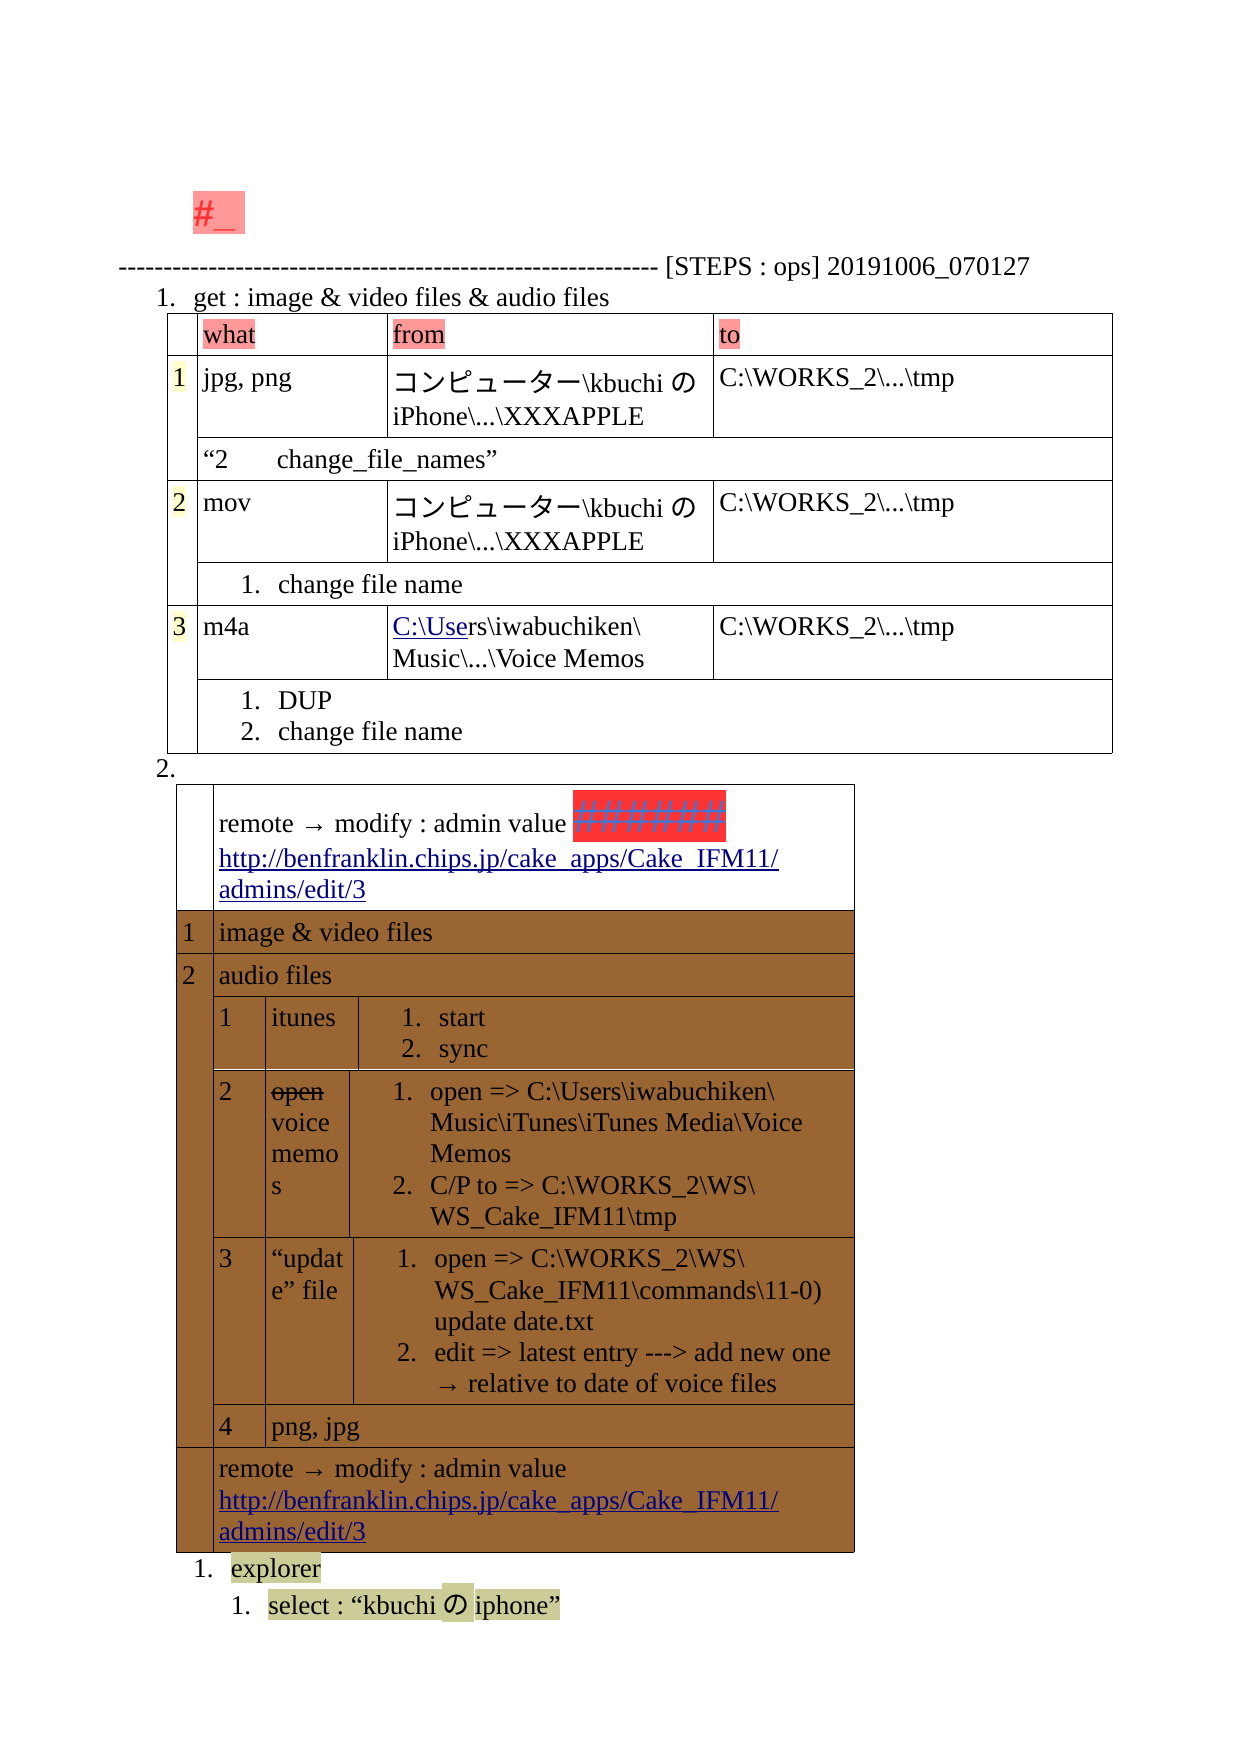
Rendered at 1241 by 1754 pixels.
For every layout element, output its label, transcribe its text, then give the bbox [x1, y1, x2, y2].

table_cell m4a [198, 606, 387, 678]
list explorer [193, 1552, 1122, 1583]
table_cell 1 [177, 911, 213, 953]
table_header what [198, 314, 387, 355]
table_cell open => C:\Users\iwabuchiken\Music\iTunes\iTunes Media\Voice Memos C/P to => C:\WORKS_2\WS\WS_Cake_IFM11\tmp [350, 1071, 854, 1237]
table_cell image & video files [214, 911, 854, 953]
table_cell “2 change_file_names” [198, 438, 1112, 480]
table_header to [714, 314, 1112, 355]
table_cell mov [198, 481, 387, 562]
table_cell コンピューター\kbuchi の iPhone\...\XXXAPPLE [388, 481, 713, 562]
table_cell DUP change file name [198, 680, 1112, 752]
table_header remote → modify : admin value ###### http://benfranklin.chips.jp/cake_apps/Cake_IFM11/admins/edit/3 [214, 785, 854, 910]
list #_ [156, 191, 1122, 234]
table_cell audio files [214, 954, 854, 996]
table_header from [388, 314, 713, 355]
table_cell コンピューター\kbuchi の iPhone\...\XXXAPPLE [388, 356, 713, 437]
table_cell 4 [214, 1405, 265, 1447]
table_cell change file name [198, 563, 1112, 605]
table_cell “update” file [266, 1238, 353, 1404]
table_cell 3 [168, 606, 197, 752]
table_cell 3 [214, 1238, 265, 1404]
table_header [177, 785, 213, 910]
table_cell open => C:\WORKS_2\WS\WS_Cake_IFM11\commands\11-0) update date.txt edit => latest entry ---> add new one → relative to date of voice files [354, 1238, 854, 1404]
table_cell 1 [168, 356, 197, 480]
table_cell 1 [214, 997, 265, 1069]
table_cell C:\WORKS_2\...\tmp [714, 481, 1112, 562]
table_cell 2 [168, 481, 197, 605]
table_cell [177, 1448, 213, 1552]
table_cell C:\WORKS_2\...\tmp [714, 356, 1112, 437]
table_cell C:\WORKS_2\...\tmp [714, 606, 1112, 678]
text ------------------------------------------------------------ [STEPS : ops] 20191006_070127 [118, 250, 1122, 281]
table_cell 2 [177, 954, 213, 1447]
table_cell open voice memos [266, 1071, 349, 1237]
table_cell itunes [266, 997, 358, 1069]
table_cell jpg, png [198, 356, 387, 437]
table_cell start sync [359, 997, 854, 1069]
table_header [168, 314, 197, 355]
list select : “kbuchiのiphone” [231, 1583, 1122, 1622]
table_cell remote → modify : admin value http://benfranklin.chips.jp/cake_apps/Cake_IFM11/admins/edit/3 [214, 1448, 854, 1552]
table_cell C:\Users\iwabuchiken\Music\...\Voice Memos [388, 606, 713, 678]
table_cell png, jpg [266, 1405, 854, 1447]
table_cell 2 [214, 1071, 265, 1237]
list get : image & video files & audio files [156, 281, 1122, 313]
